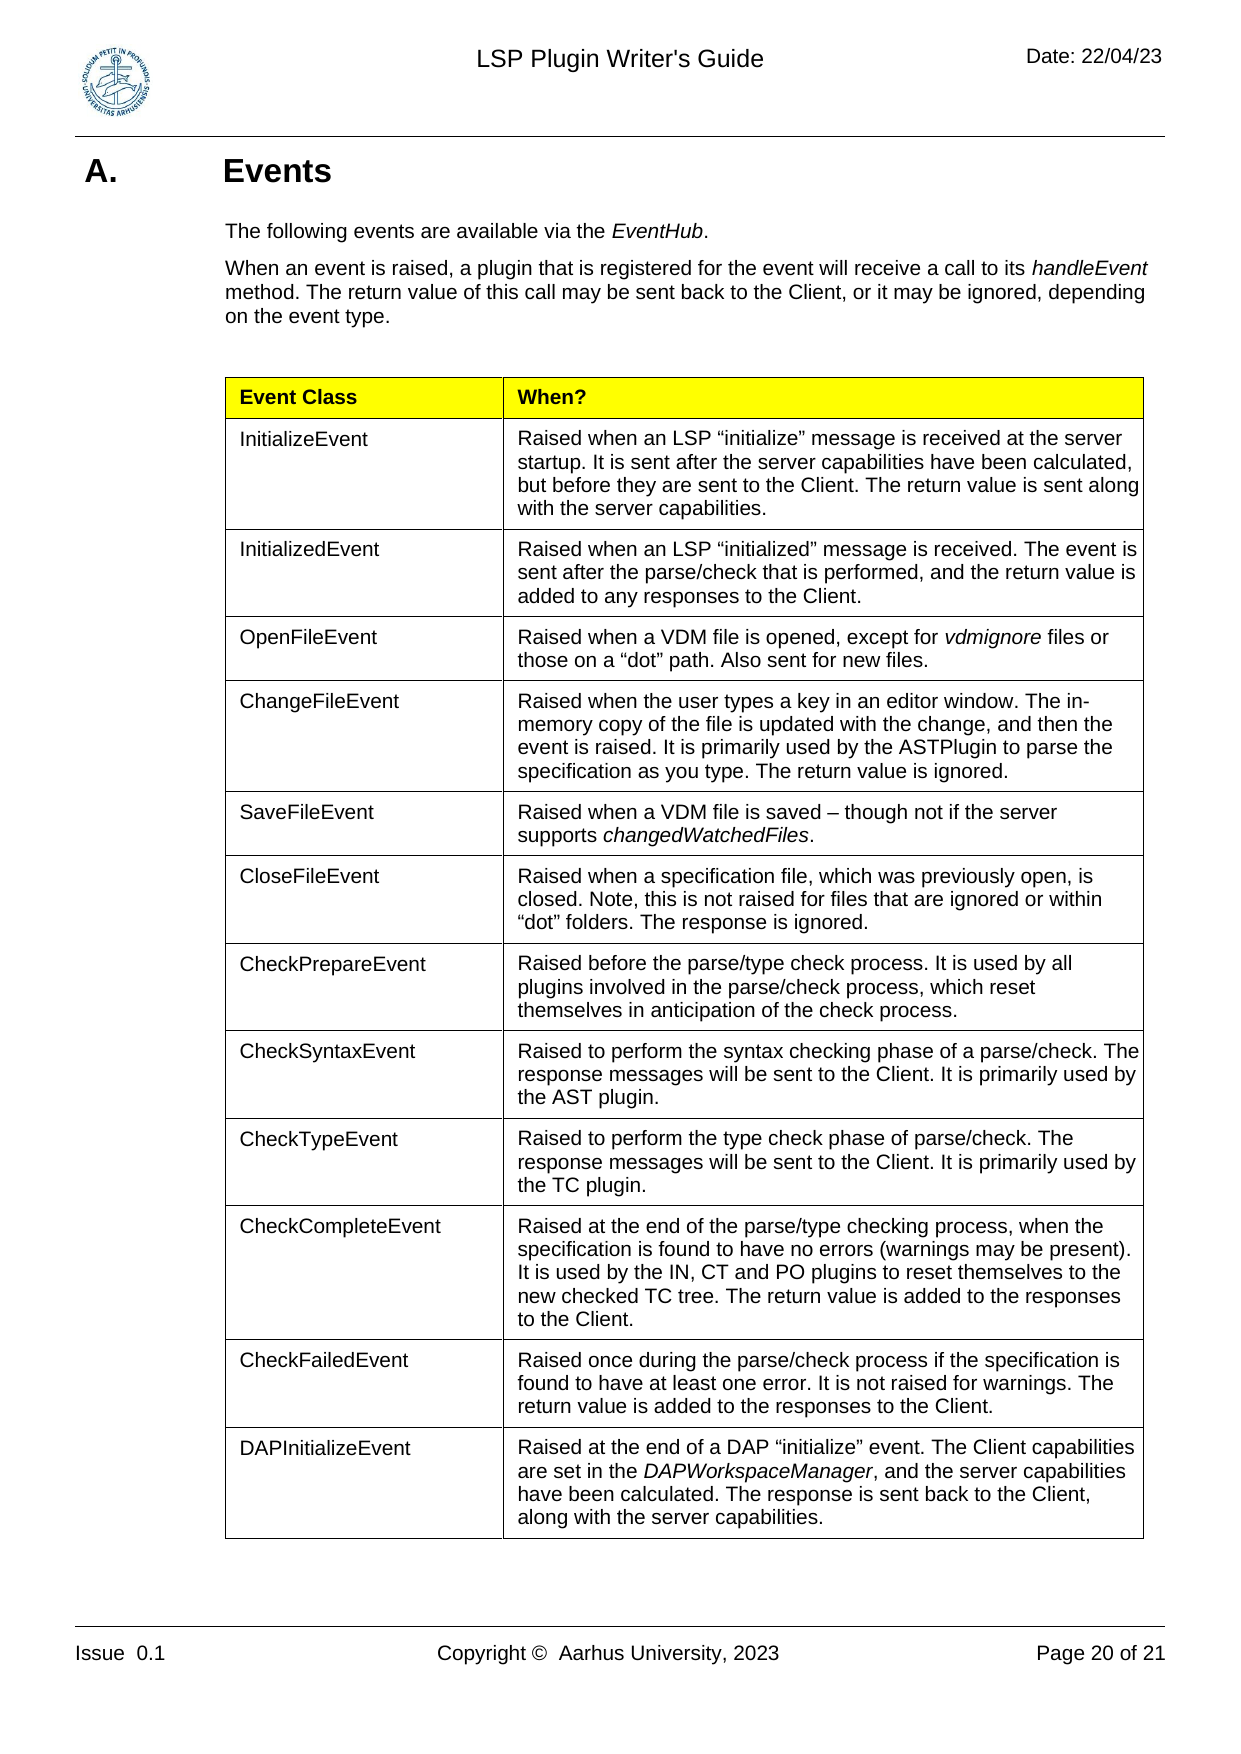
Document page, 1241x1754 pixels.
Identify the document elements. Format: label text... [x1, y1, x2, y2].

table_cell InitializedEvent [226, 530, 502, 616]
table_cell OpenFileEvent [226, 617, 502, 680]
table_cell Raised to perform the syntax checking phase of a parse/check. The response messages will be sent to the Client. It is primarily used by the AST plugin. [504, 1031, 1143, 1118]
table_cell InitializeEvent [226, 419, 502, 529]
table_cell Raised when a VDM file is saved – though not if the server supports changedWatchedFiles. [504, 792, 1143, 855]
table_cell Raised when an LSP “initialize” message is received at the server startup. It is sent after the server capabilities have been calculated, but before they are sent to the Client. The return value is sent along with the server capabilities. [504, 419, 1143, 529]
table_cell CloseFileEvent [226, 856, 502, 943]
table_cell CheckFailedEvent [226, 1340, 502, 1427]
table_cell CheckCompleteEvent [226, 1206, 502, 1339]
table_cell Raised at the end of the parse/type checking process, when the specification is found to have no errors (warnings may be present). It is used by the IN, CT and PO plugins to reset themselves to the new checked TC tree. The return value is added to the responses to the Client. [504, 1206, 1143, 1339]
table_cell Raised once during the parse/check process if the specification is found to have at least one error. It is not raised for warnings. The return value is added to the responses to the Client. [504, 1340, 1143, 1427]
picture [78, 44, 153, 120]
table_cell SaveFileEvent [226, 792, 502, 855]
table_cell CheckPrepareEvent [226, 944, 502, 1030]
table_cell Raised when a specification file, which was previously open, is closed. Note, this is not raised for files that are ignored or within “dot” folders. The response is ignored. [504, 856, 1143, 943]
text When an event is raised, a plugin that is registered for the event will receive a call to its handleEvent method. The return value of this call may be sent back to the Client, or it may be ignored, depending on the event type. [225, 256, 1165, 328]
table_cell DAPInitializeEvent [226, 1428, 502, 1538]
table_cell ChangeFileEvent [226, 681, 502, 791]
table_cell Raised when a VDM file is opened, except for vdmignore files or those on a “dot” path. Also sent for new files. [504, 617, 1143, 680]
table_header When? [504, 378, 1143, 418]
text The following events are available via the EventHub. [225, 220, 1165, 244]
subtitle Events [75, 152, 1165, 190]
table_cell Raised when an LSP “initialized” message is received. The event is sent after the parse/check that is performed, and the return value is added to any responses to the Client. [504, 530, 1143, 616]
table_cell CheckTypeEvent [226, 1119, 502, 1205]
table_cell Raised when the user types a key in an editor window. The in-memory copy of the file is updated with the change, and then the event is raised. It is primarily used by the ASTPlugin to parse the specification as you type. The return value is ignored. [504, 681, 1143, 791]
table_cell Raised before the parse/type check process. It is used by all plugins involved in the parse/check process, which reset themselves in anticipation of the check process. [504, 944, 1143, 1030]
table_header Event Class [226, 378, 502, 418]
table_cell Raised at the end of a DAP “initialize” event. The Client capabilities are set in the DAPWorkspaceManager, and the server capabilities have been calculated. The response is sent back to the Client, along with the server capabilities. [504, 1428, 1143, 1538]
table_cell CheckSyntaxEvent [226, 1031, 502, 1118]
table_cell Raised to perform the type check phase of parse/check. The response messages will be sent to the Client. It is primarily used by the TC plugin. [504, 1119, 1143, 1205]
